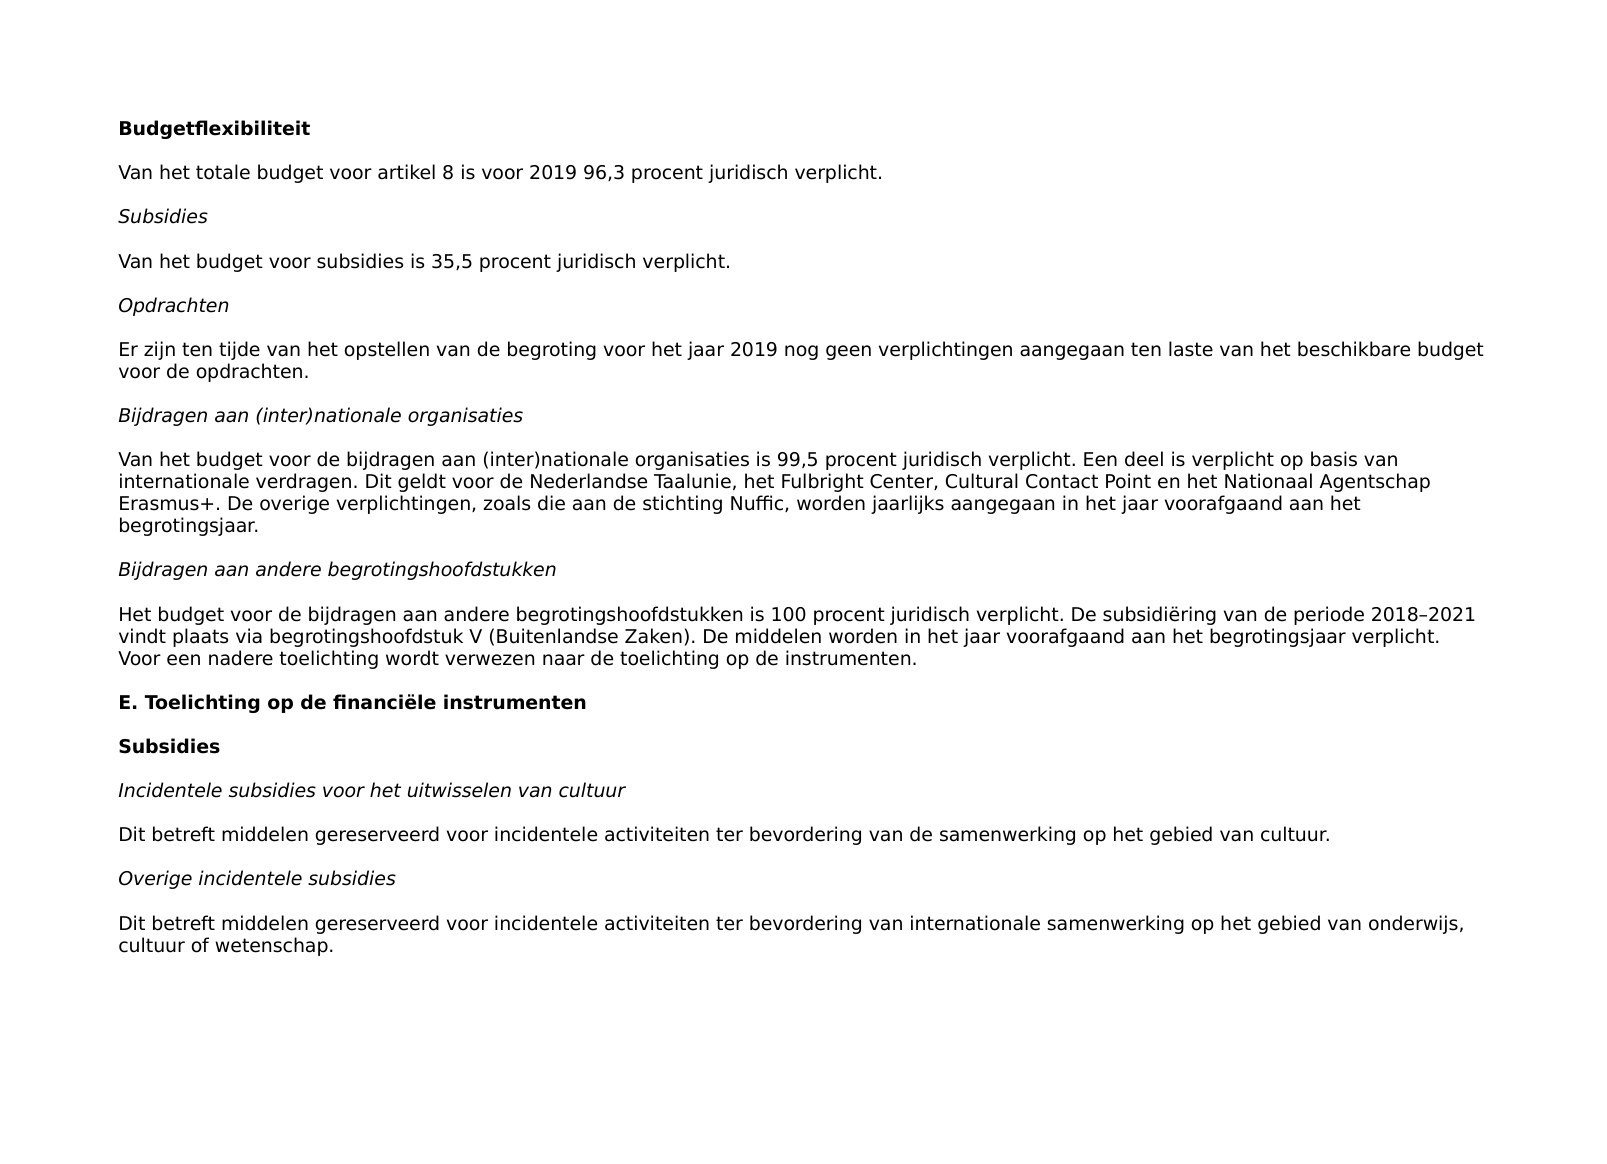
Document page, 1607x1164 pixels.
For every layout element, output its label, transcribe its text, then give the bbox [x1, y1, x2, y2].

text Het budget voor de bijdragen aan andere begrotingshoofdstukken is 100 procent juridisch verplicht. De subsidiëring van de periode 2018–2021 vindt plaats via begrotingshoofdstuk V (Buitenlandse Zaken). De middelen worden in het jaar voorafgaand aan het begrotingsjaar verplicht. Voor een nadere toelichting wordt verwezen naar de toelichting op de instrumenten. [118, 603, 1488, 669]
subtitle Subsidies [118, 736, 1488, 758]
text Dit betreft middelen gereserveerd voor incidentele activiteiten ter bevordering van internationale samenwerking op het gebied van onderwijs, cultuur of wetenschap. [118, 912, 1488, 956]
subtitle Bijdragen aan (inter)nationale organisaties [118, 405, 1488, 427]
text Er zijn ten tijde van het opstellen van de begroting voor het jaar 2019 nog geen verplichtingen aangegaan ten laste van het beschikbare budget voor de opdrachten. [118, 339, 1488, 383]
subtitle Opdrachten [118, 295, 1488, 317]
subtitle Overige incidentele subsidies [118, 868, 1488, 890]
subtitle Bijdragen aan andere begrotingshoofdstukken [118, 559, 1488, 581]
subtitle E. Toelichting op de financiële instrumenten [118, 692, 1488, 714]
text Van het budget voor subsidies is 35,5 procent juridisch verplicht. [118, 251, 1488, 273]
subtitle Subsidies [118, 206, 1488, 228]
text Dit betreft middelen gereserveerd voor incidentele activiteiten ter bevordering van de samenwerking op het gebied van cultuur. [118, 824, 1488, 846]
text Van het totale budget voor artikel 8 is voor 2019 96,3 procent juridisch verplicht. [118, 162, 1488, 184]
subtitle Budgetflexibiliteit [118, 118, 1488, 140]
subtitle Incidentele subsidies voor het uitwisselen van cultuur [118, 780, 1488, 802]
text Van het budget voor de bijdragen aan (inter)nationale organisaties is 99,5 procent juridisch verplicht. Een deel is verplicht op basis van internationale verdragen. Dit geldt voor de Nederlandse Taalunie, het Fulbright Center, Cultural Contact Point en het Nationaal Agentschap Erasmus+. De overige verplichtingen, zoals die aan de stichting Nuffic, worden jaarlijks aangegaan in het jaar voorafgaand aan het begrotingsjaar. [118, 449, 1488, 537]
